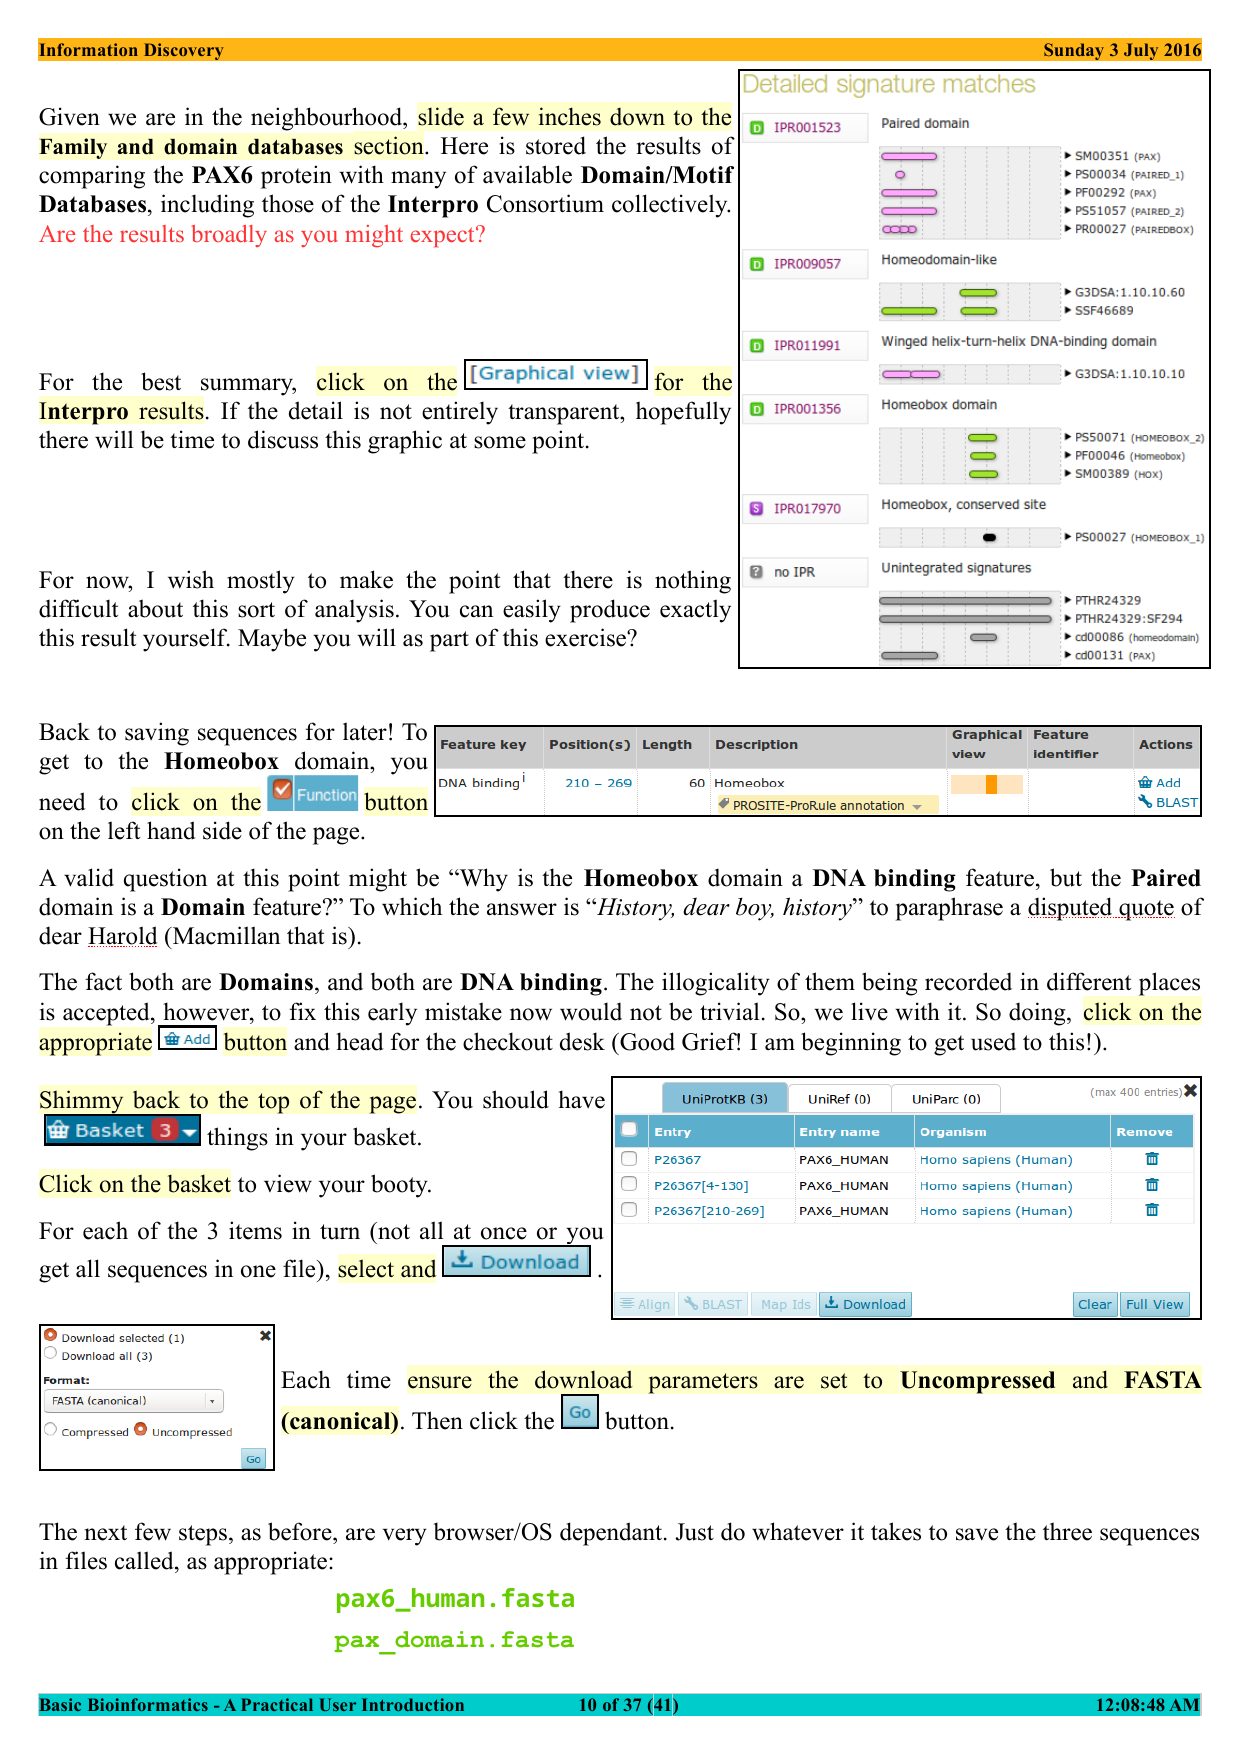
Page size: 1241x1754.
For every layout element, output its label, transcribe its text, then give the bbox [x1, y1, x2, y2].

picture [41, 1326, 273, 1469]
picture [267, 774, 359, 811]
picture [77, 1125, 100, 1136]
picture [613, 1078, 1200, 1318]
text Shimmy back to the top of the page. You should havethings in your basket. [38, 1085, 611, 1151]
picture [183, 1130, 196, 1136]
picture [563, 1396, 597, 1427]
text Click on the basket to view your booty. [38, 1169, 611, 1198]
text A valid question at this point might be “Why is the Homeobox domain a DNA binding feature, but the Paired domain is a Domain feature?” To which the answer is “History, dear boy, history” to paraphrase a disputed quote of dear Harold (Macmillan that is). [38, 862, 1202, 949]
text The fact both are Domains, and both are DNA binding. The illogicality of them being recorded in different places is accepted, however, to fix this early mistake now would not be trivial. So, we live with it. So doing, click on the appropriatebutton and head for the checkout desk (Good Grief! I am beginning to get used to this!). [38, 967, 1202, 1056]
picture [103, 1123, 122, 1136]
picture [138, 1125, 143, 1136]
picture [126, 1127, 135, 1136]
text Each time ensure the download parameters are set to Uncompressed and FASTA (canonical). Then click thebutton. [275, 1365, 1202, 1435]
picture [466, 361, 646, 388]
text Given we are in the neighbourhood, slide a few inches down to the Family and domain databases section. Here is stored the results of comparing the PAX6 protein with many of available Domain/Motif Databases, including those of the Interpro Consortium collectively. Are the results broadly as you might expect? [38, 102, 738, 247]
text pax6_human.fasta [335, 1581, 1202, 1615]
text For each of the 3 items in turn (not all at once or you get all sequences in one file), select and. [38, 1216, 611, 1283]
picture [740, 71, 1209, 667]
picture [444, 1247, 589, 1275]
picture [160, 1028, 215, 1048]
text The next few steps, as before, are very browser/OS dependant. Just do whatever it takes to save the three sequences in files called, as appropriate: [38, 1517, 1202, 1575]
text For now, I wish mostly to make the point that there is nothing difficult about this sort of analysis. You can easily produce exactly this result yourself. Maybe you will as part of this exercise? [38, 565, 738, 652]
picture [46, 1120, 70, 1138]
text Back to saving sequences for later! To get to the Homeobox domain, you need to click on thebutton on the left hand side of the page. [38, 717, 1202, 845]
text pax_domain.fasta [38, 1627, 1202, 1655]
text For the best summary, click on thefor the Interpro results. If the detail is not entirely transparent, hopefully there will be time to discuss this graphic at some point. [38, 359, 738, 454]
picture [436, 727, 1200, 815]
picture [152, 1118, 179, 1141]
